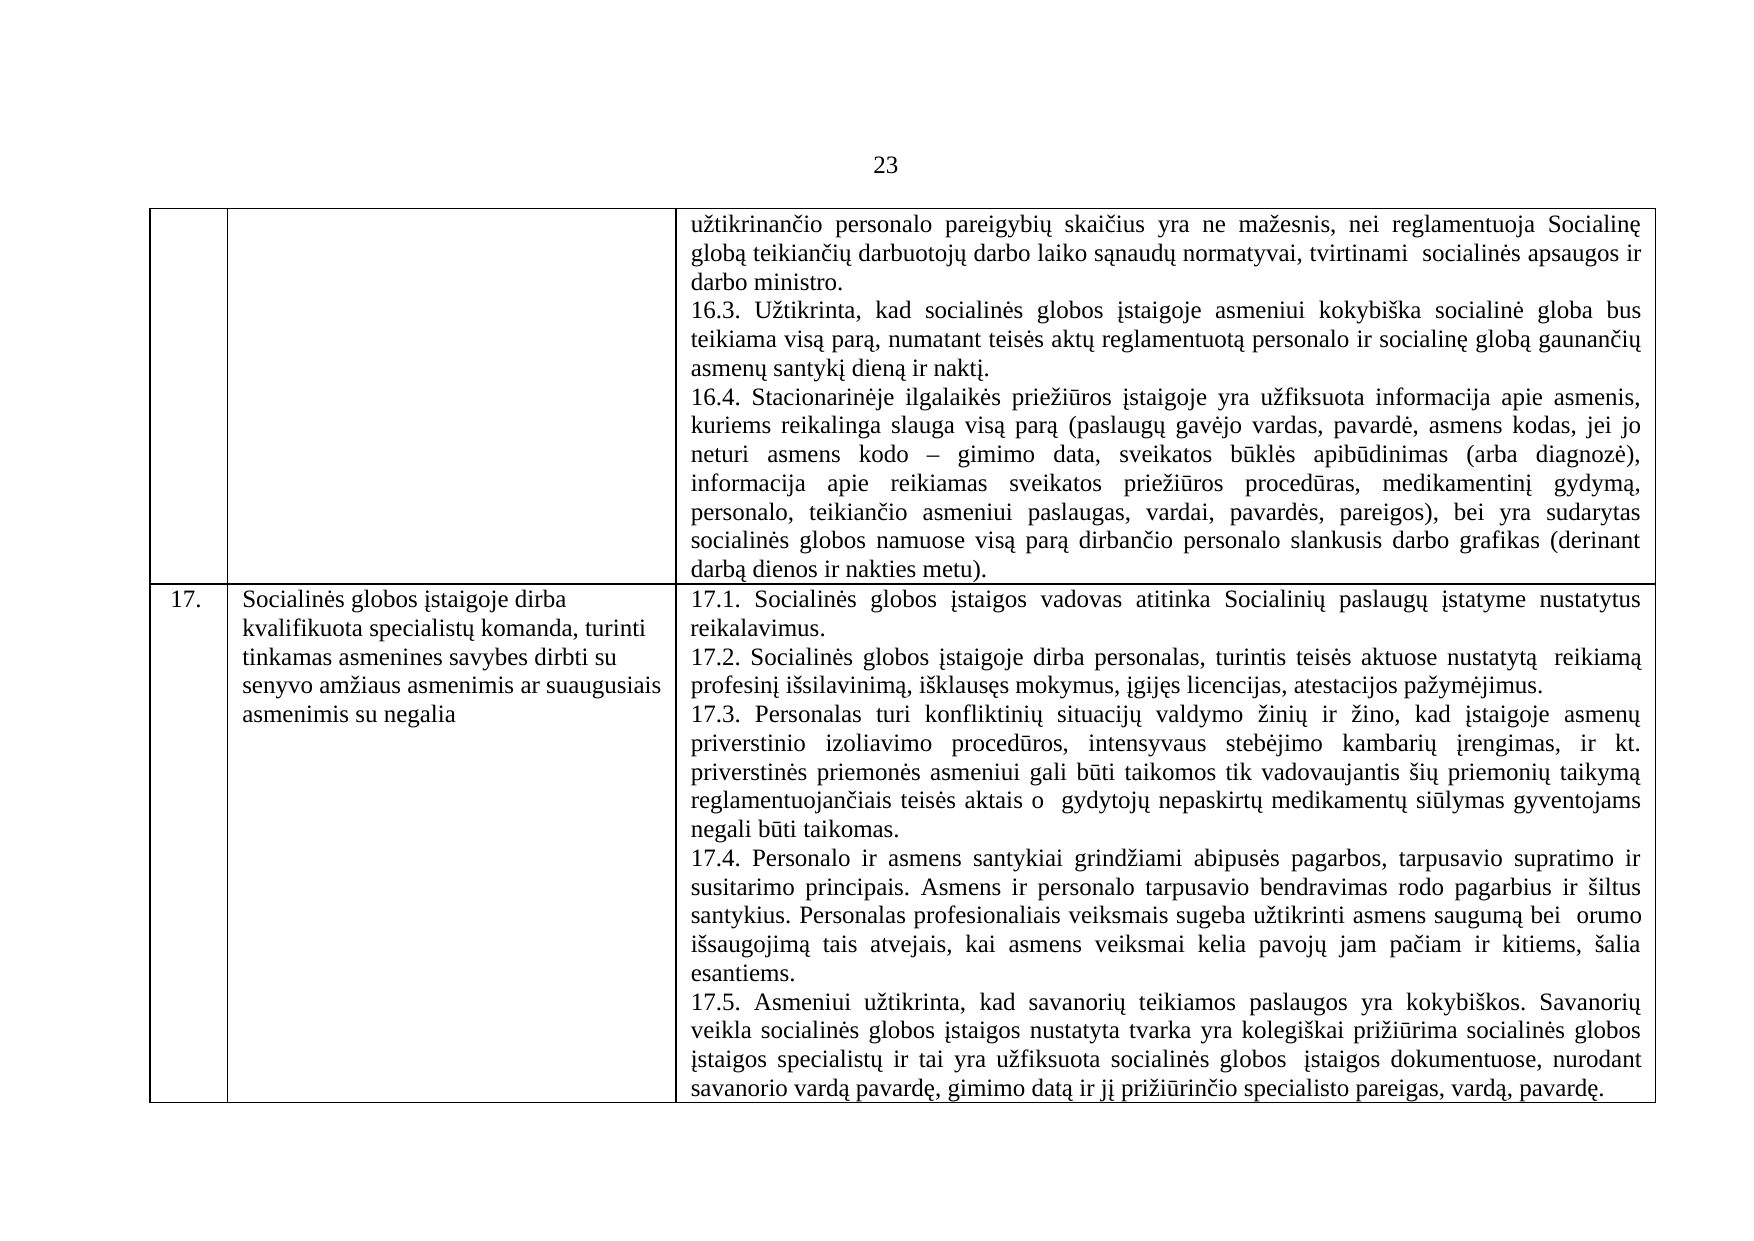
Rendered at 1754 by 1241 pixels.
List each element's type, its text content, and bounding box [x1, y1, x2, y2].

table_cell Socialinės globos įstaigoje dirba kvalifikuota specialistų komanda, turinti tinkamas asmenines savybes dirbti su senyvo amžiaus asmenimis ar suaugusiais asmenimis su negalia [228, 585, 675, 1102]
table_cell 17.1. Socialinės globos įstaigos vadovas atitinka Socialinių paslaugų įstatyme nustatytus reikalavimus. 17.2. Socialinės globos įstaigoje dirba personalas, turintis teisės aktuose nustatytą reikiamą profesinį išsilavinimą, išklausęs mokymus, įgijęs licencijas, atestacijos pažymėjimus. 17.3. Personalas turi konfliktinių situacijų valdymo žinių ir žino, kad įstaigoje asmenų priverstinio izoliavimo procedūros, intensyvaus stebėjimo kambarių įrengimas, ir kt. priverstinės priemonės asmeniui gali būti taikomos tik vadovaujantis šių priemonių taikymą reglamentuojančiais teisės aktais o gydytojų nepaskirtų medikamentų siūlymas gyventojams negali būti taikomas. 17.4. Personalo ir asmens santykiai grindžiami abipusės pagarbos, tarpusavio supratimo ir susitarimo principais. Asmens ir personalo tarpusavio bendravimas rodo pagarbius ir šiltus santykius. Personalas profesionaliais veiksmais sugeba užtikrinti asmens saugumą bei orumo išsaugojimą tais atvejais, kai asmens veiksmai kelia pavojų jam pačiam ir kitiems, šalia esantiems. 17.5. Asmeniui užtikrinta, kad savanorių teikiamos paslaugos yra kokybiškos. Savanorių veikla socialinės globos įstaigos nustatyta tvarka yra kolegiškai prižiūrima socialinės globos įstaigos specialistų ir tai yra užfiksuota socialinės globos įstaigos dokumentuose, nurodant savanorio vardą pavardę, gimimo datą ir jį prižiūrinčio specialisto pareigas, vardą, pavardę. [677, 585, 1655, 1102]
table_cell [151, 209, 227, 583]
table_cell [228, 209, 675, 583]
table_cell 17. [151, 585, 227, 1102]
table_cell užtikrinančio personalo pareigybių skaičius yra ne mažesnis, nei reglamentuoja Socialinę globą teikiančių darbuotojų darbo laiko sąnaudų normatyvai, tvirtinami socialinės apsaugos ir darbo ministro. 16.3. Užtikrinta, kad socialinės globos įstaigoje asmeniui kokybiška socialinė globa bus teikiama visą parą, numatant teisės aktų reglamentuotą personalo ir socialinę globą gaunančių asmenų santykį dieną ir naktį. 16.4. Stacionarinėje ilgalaikės priežiūros įstaigoje yra užfiksuota informacija apie asmenis, kuriems reikalinga slauga visą parą (paslaugų gavėjo vardas, pavardė, asmens kodas, jei jo neturi asmens kodo – gimimo data, sveikatos būklės apibūdinimas (arba diagnozė), informacija apie reikiamas sveikatos priežiūros procedūras, medikamentinį gydymą, personalo, teikiančio asmeniui paslaugas, vardai, pavardės, pareigos), bei yra sudarytas socialinės globos namuose visą parą dirbančio personalo slankusis darbo grafikas (derinant darbą dienos ir nakties metu). [677, 209, 1655, 583]
